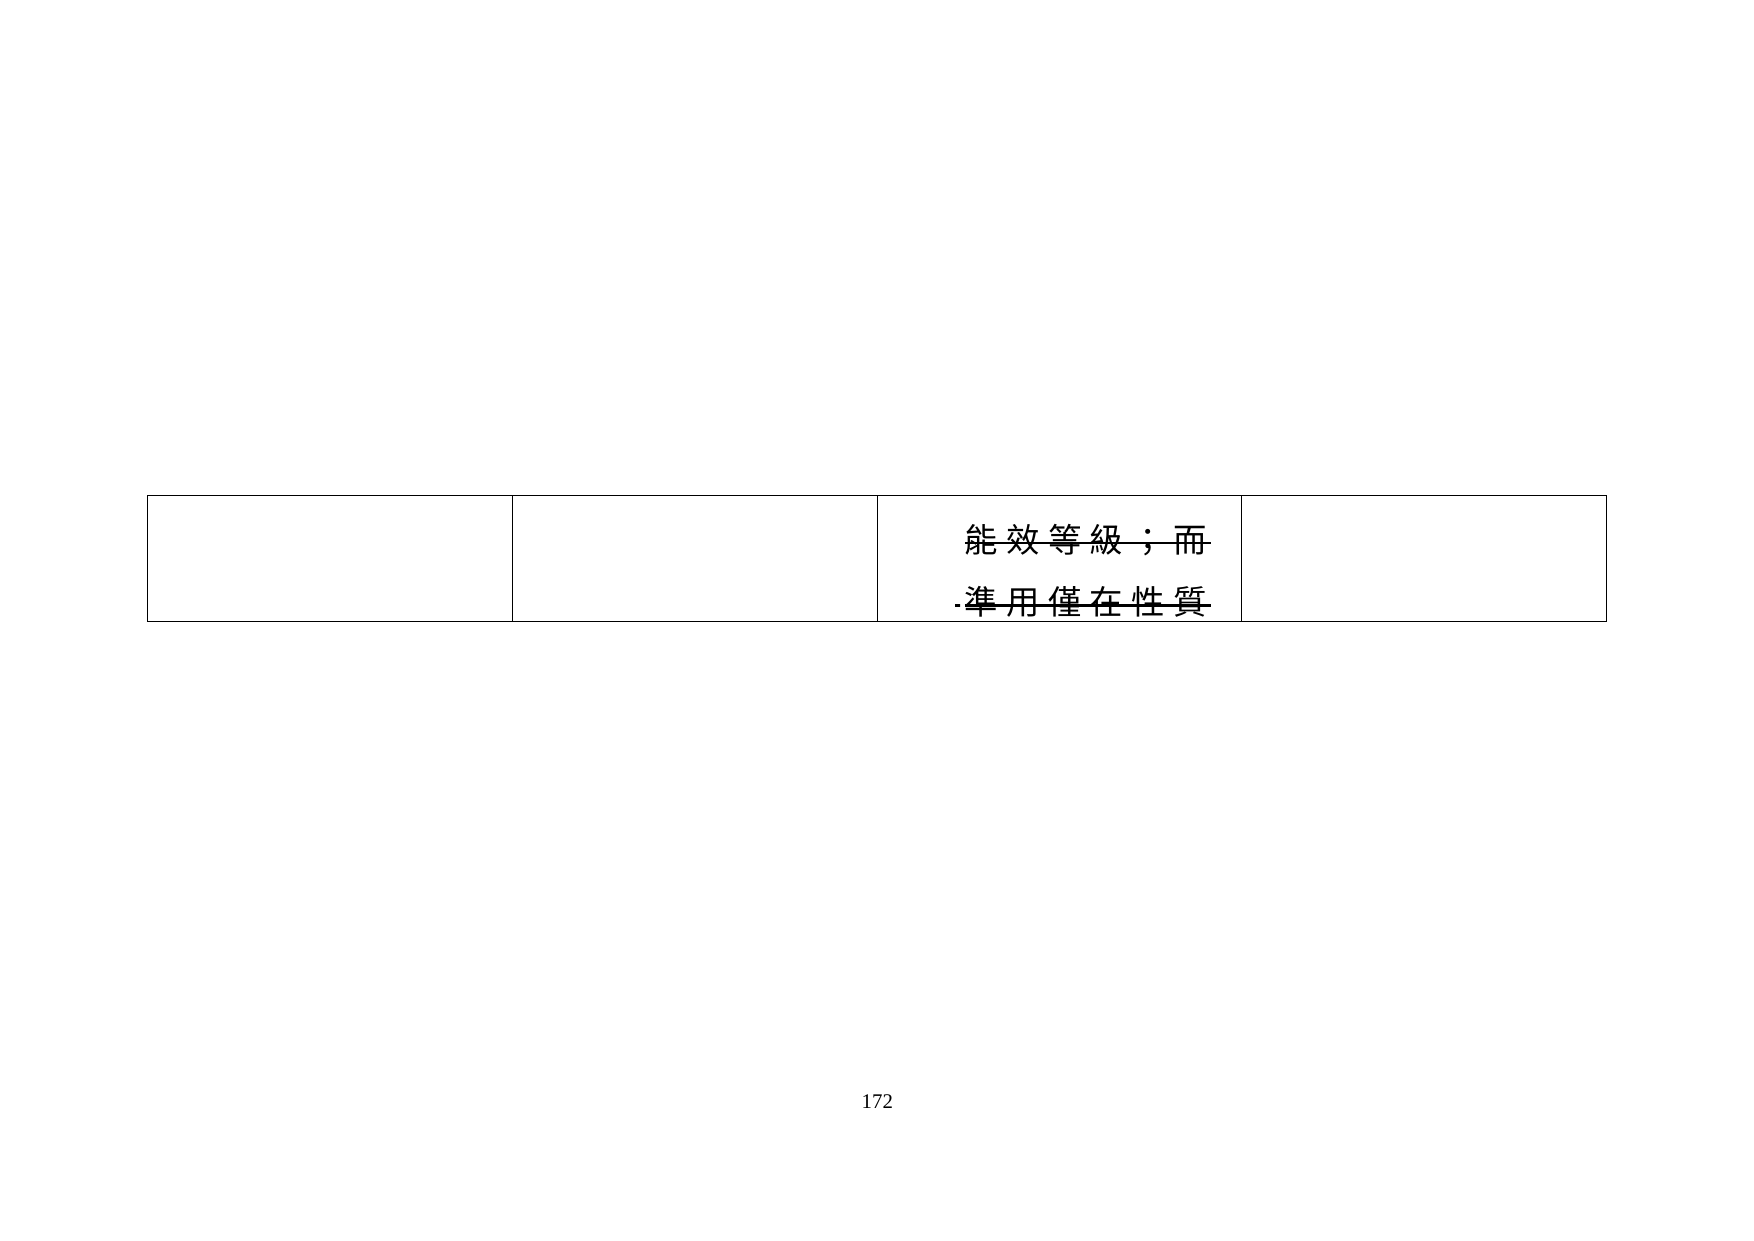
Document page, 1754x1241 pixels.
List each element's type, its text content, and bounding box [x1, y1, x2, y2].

table_cell [148, 496, 512, 621]
table_cell 能效等級；而準用僅在性質 [878, 496, 1241, 621]
table_cell [1242, 496, 1606, 621]
table_cell [513, 496, 877, 621]
